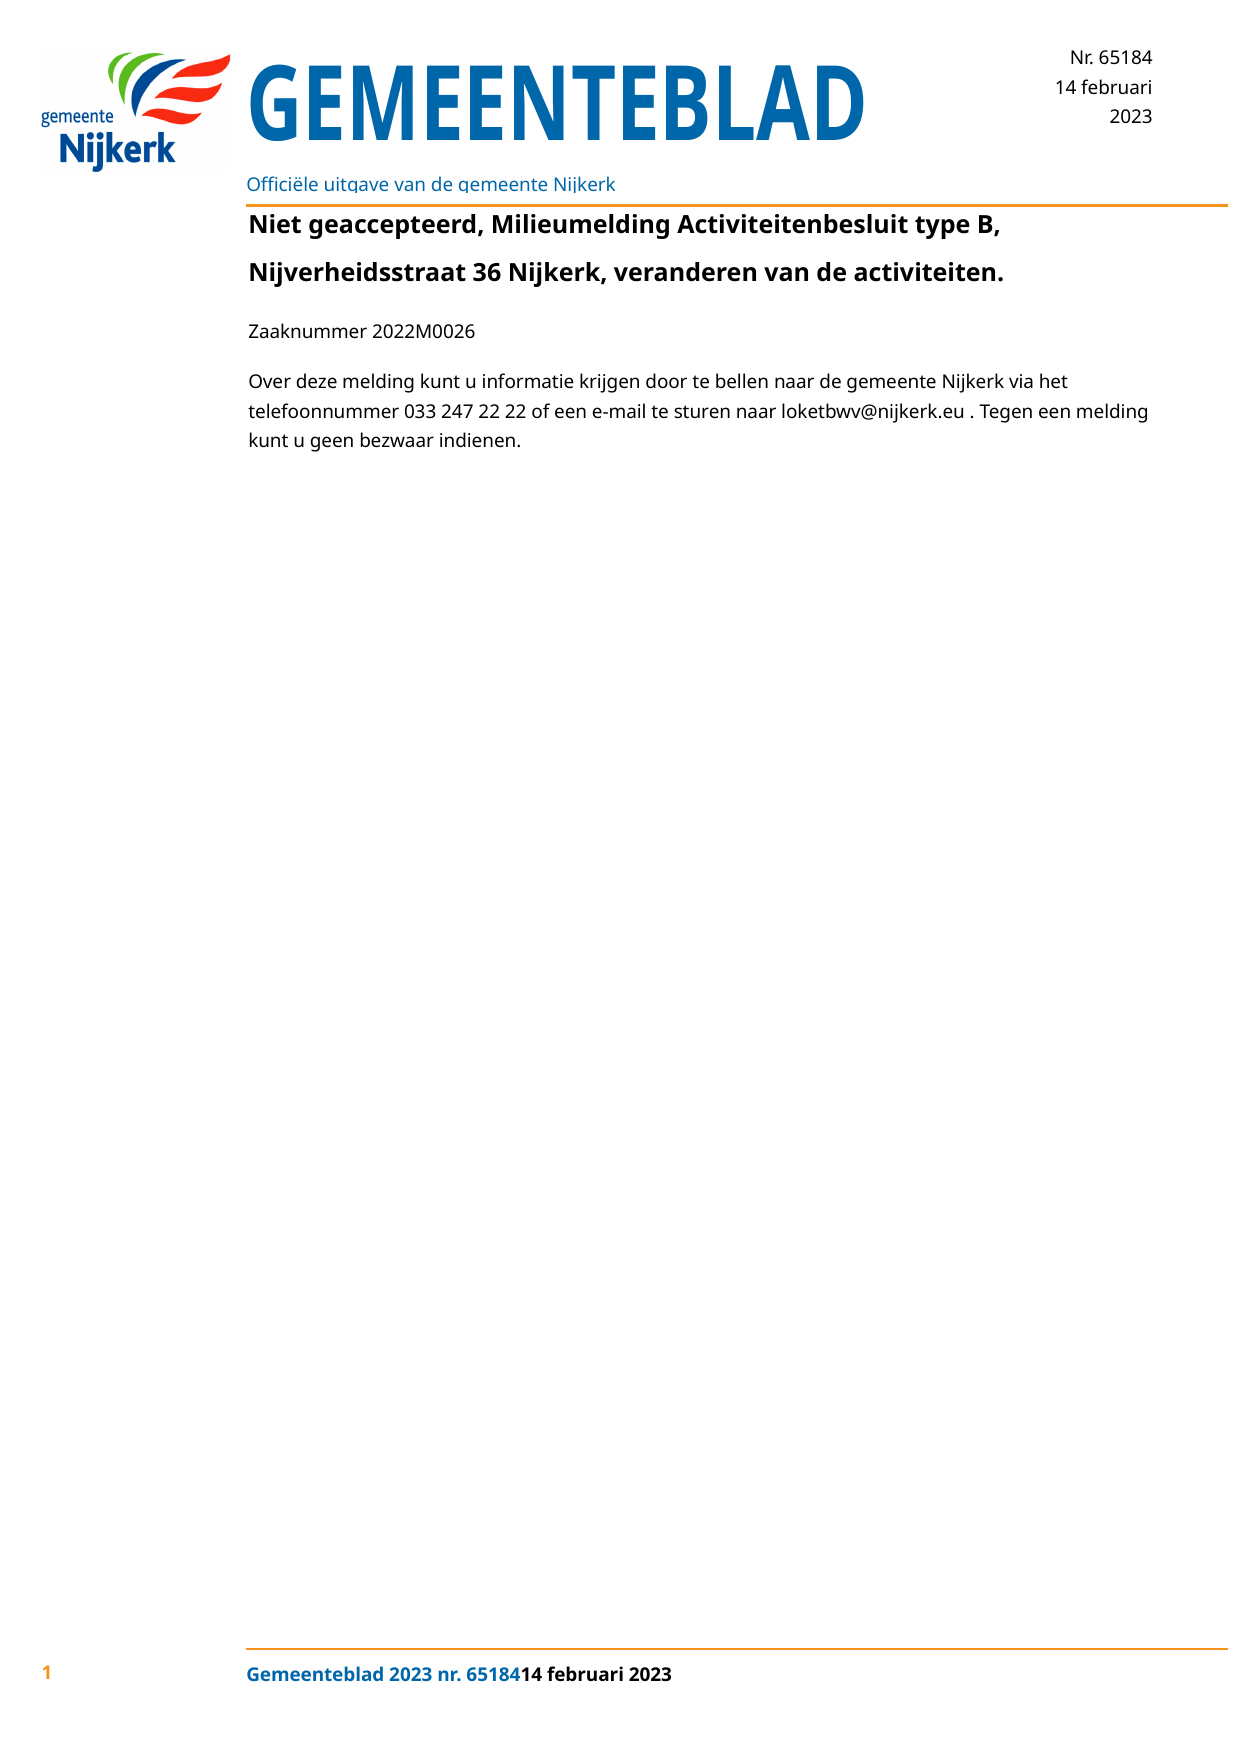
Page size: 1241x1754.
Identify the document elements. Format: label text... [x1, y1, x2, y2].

text Zaaknummer 2022M0026 [248, 318, 1152, 344]
text Over deze melding kunt u informatie krijgen door te bellen naar de gemeente Nijkerk via het telefoonnummer 033 247 22 22 of een e-mail te sturen naar loketbwv@nijkerk.eu . Tegen een melding kunt u geen bezwaar indienen. [248, 368, 1152, 453]
picture [41, 47, 231, 172]
text Niet geaccepteerd, Milieumelding Activiteitenbesluit type B, Nijverheidsstraat 36 Nijkerk, veranderen van de activiteiten. [248, 207, 1152, 288]
